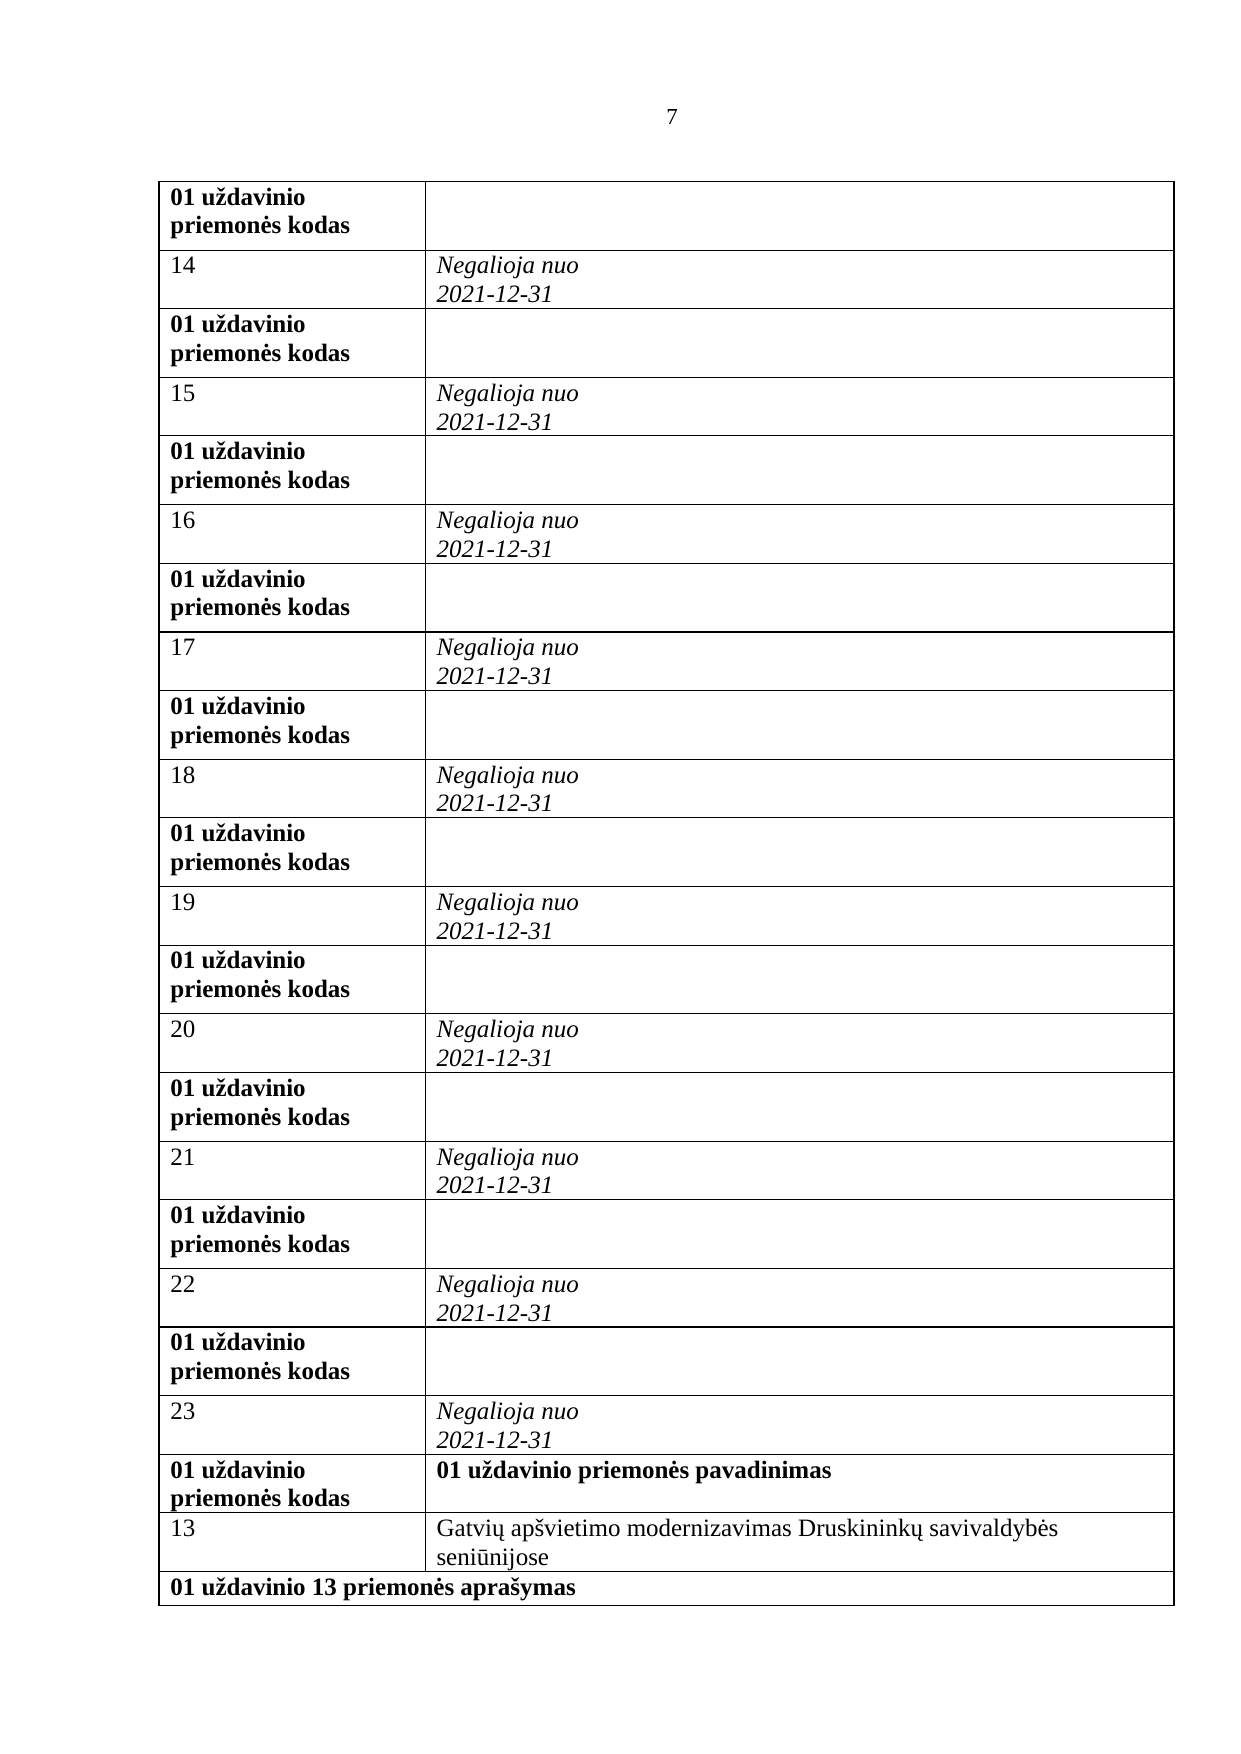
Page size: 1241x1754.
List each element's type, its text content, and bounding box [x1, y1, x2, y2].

table_cell 01 uždavinio priemonės kodas [160, 1073, 425, 1141]
table_cell 13 [160, 1513, 425, 1571]
table_cell 14 [160, 251, 425, 308]
table_cell 01 uždavinio priemonės kodas [160, 1328, 425, 1395]
table_cell [426, 564, 1173, 631]
table_cell 01 uždavinio priemonės kodas [160, 309, 425, 377]
table_cell [426, 691, 1173, 759]
table_cell [426, 436, 1173, 504]
table_cell [426, 1073, 1173, 1141]
table_cell [426, 946, 1173, 1013]
table_cell 15 [160, 378, 425, 435]
table_cell Negalioja nuo 2021-12-31 [426, 505, 1173, 563]
table_cell 01 uždavinio priemonės kodas [160, 1455, 425, 1512]
table_cell 21 [160, 1142, 425, 1199]
table_cell 16 [160, 505, 425, 563]
table_cell 20 [160, 1014, 425, 1072]
table_cell Negalioja nuo 2021-12-31 [426, 1269, 1173, 1326]
table_cell 01 uždavinio 13 priemonės aprašymas [160, 1572, 1173, 1605]
table_cell 22 [160, 1269, 425, 1326]
table_cell 17 [160, 633, 425, 690]
table_cell Negalioja nuo 2021-12-31 [426, 760, 1173, 817]
table_cell [426, 309, 1173, 377]
table_cell 01 uždavinio priemonės kodas [160, 1200, 425, 1268]
table_cell 01 uždavinio priemonės pavadinimas [426, 1455, 1173, 1512]
table_cell 01 uždavinio priemonės kodas [160, 818, 425, 886]
table_cell Negalioja nuo 2021-12-31 [426, 378, 1173, 435]
table_cell 01 uždavinio priemonės kodas [160, 691, 425, 759]
table_cell Negalioja nuo 2021-12-31 [426, 251, 1173, 308]
table_cell 01 uždavinio priemonės kodas [160, 564, 425, 631]
table_cell [426, 818, 1173, 886]
table_cell 18 [160, 760, 425, 817]
table_cell [426, 1200, 1173, 1268]
table_cell 01 uždavinio priemonės kodas [160, 946, 425, 1013]
table_cell Negalioja nuo 2021-12-31 [426, 1396, 1173, 1454]
table_cell [426, 182, 1173, 249]
table_cell Gatvių apšvietimo modernizavimas Druskininkų savivaldybės seniūnijose [426, 1513, 1173, 1571]
table_cell [426, 1328, 1173, 1395]
table_cell Negalioja nuo 2021-12-31 [426, 1014, 1173, 1072]
table_cell 01 uždavinio priemonės kodas [160, 182, 425, 249]
table_cell 23 [160, 1396, 425, 1454]
table_cell 01 uždavinio priemonės kodas [160, 436, 425, 504]
table_cell Negalioja nuo 2021-12-31 [426, 633, 1173, 690]
table_cell Negalioja nuo 2021-12-31 [426, 887, 1173, 944]
table_cell 19 [160, 887, 425, 944]
table_cell Negalioja nuo 2021-12-31 [426, 1142, 1173, 1199]
